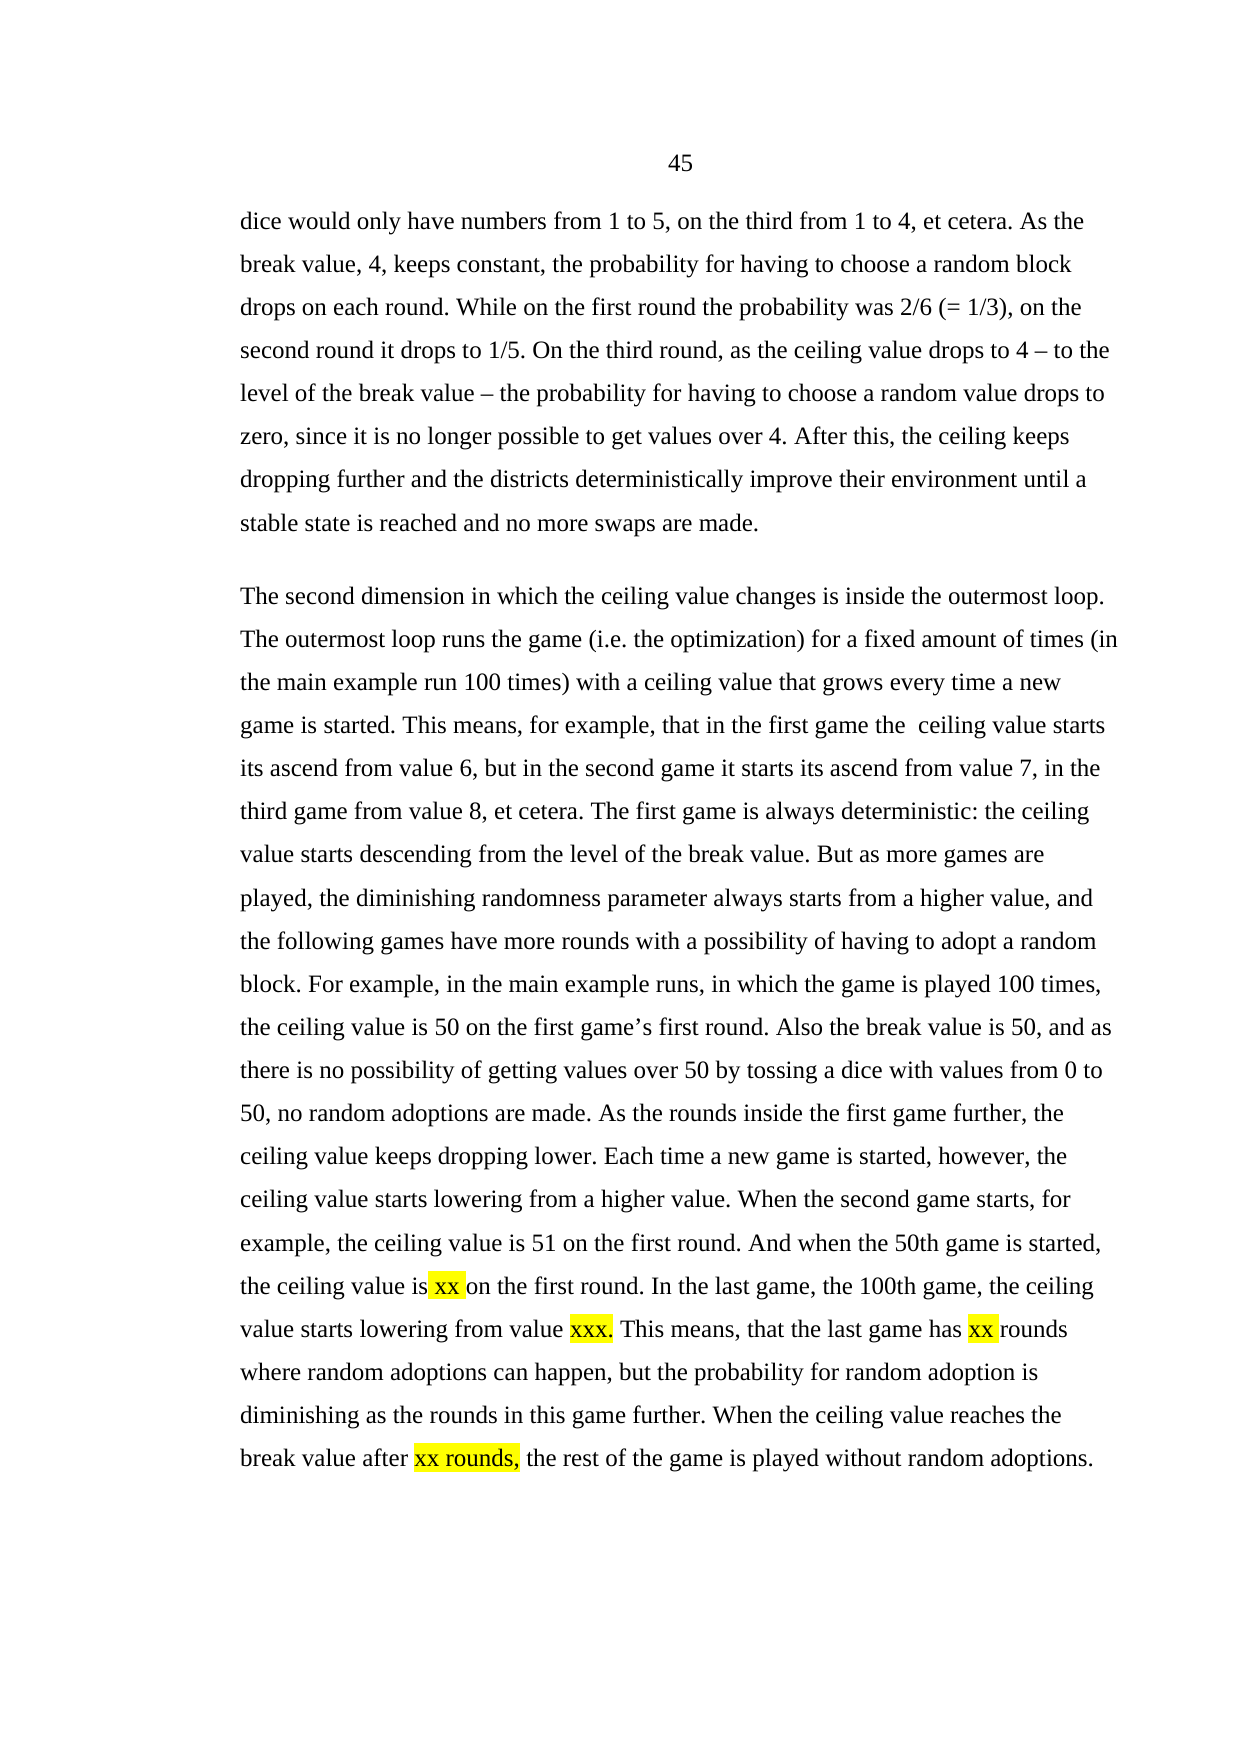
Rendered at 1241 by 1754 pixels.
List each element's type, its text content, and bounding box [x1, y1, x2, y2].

text dice would only have numbers from 1 to 5, on the third from 1 to 4, et cetera. As the break value, 4, keeps constant, the probability for having to choose a random block drops on each round. While on the first round the probability was 2/6 (= 1/3), on the second round it drops to 1/5. On the third round, as the ceiling value drops to 4 – to the level of the break value – the probability for having to choose a random value drops to zero, since it is no longer possible to get values over 4. After this, the ceiling keeps dropping further and the districts deterministically improve their environment until a stable state is reached and no more swaps are made. [240, 206, 1121, 536]
text The second dimension in which the ceiling value changes is inside the outermost loop. The outermost loop runs the game (i.e. the optimization) for a fixed amount of times (in the main example run 100 times) with a ceiling value that grows every time a new game is started. This means, for example, that in the first game the ceiling value starts its ascend from value 6, but in the second game it starts its ascend from value 7, in the third game from value 8, et cetera. The first game is always deterministic: the ceiling value starts descending from the level of the break value. But as more games are played, the diminishing randomness parameter always starts from a higher value, and the following games have more rounds with a possibility of having to adopt a random block. For example, in the main example runs, in which the game is played 100 times, the ceiling value is 50 on the first game’s first round. Also the break value is 50, and as there is no possibility of getting values over 50 by tossing a dice with values from 0 to 50, no random adoptions are made. As the rounds inside the first game further, the ceiling value keeps dropping lower. Each time a new game is started, however, the ceiling value starts lowering from a higher value. When the second game starts, for example, the ceiling value is 51 on the first round. And when the 50th game is started, the ceiling value is xx on the first round. In the last game, the 100th game, the ceiling value starts lowering from value xxx. This means, that the last game has xx rounds where random adoptions can happen, but the probability for random adoption is diminishing as the rounds in this game further. When the ceiling value reaches the break value after xx rounds, the rest of the game is played without random adoptions. [240, 581, 1121, 1472]
